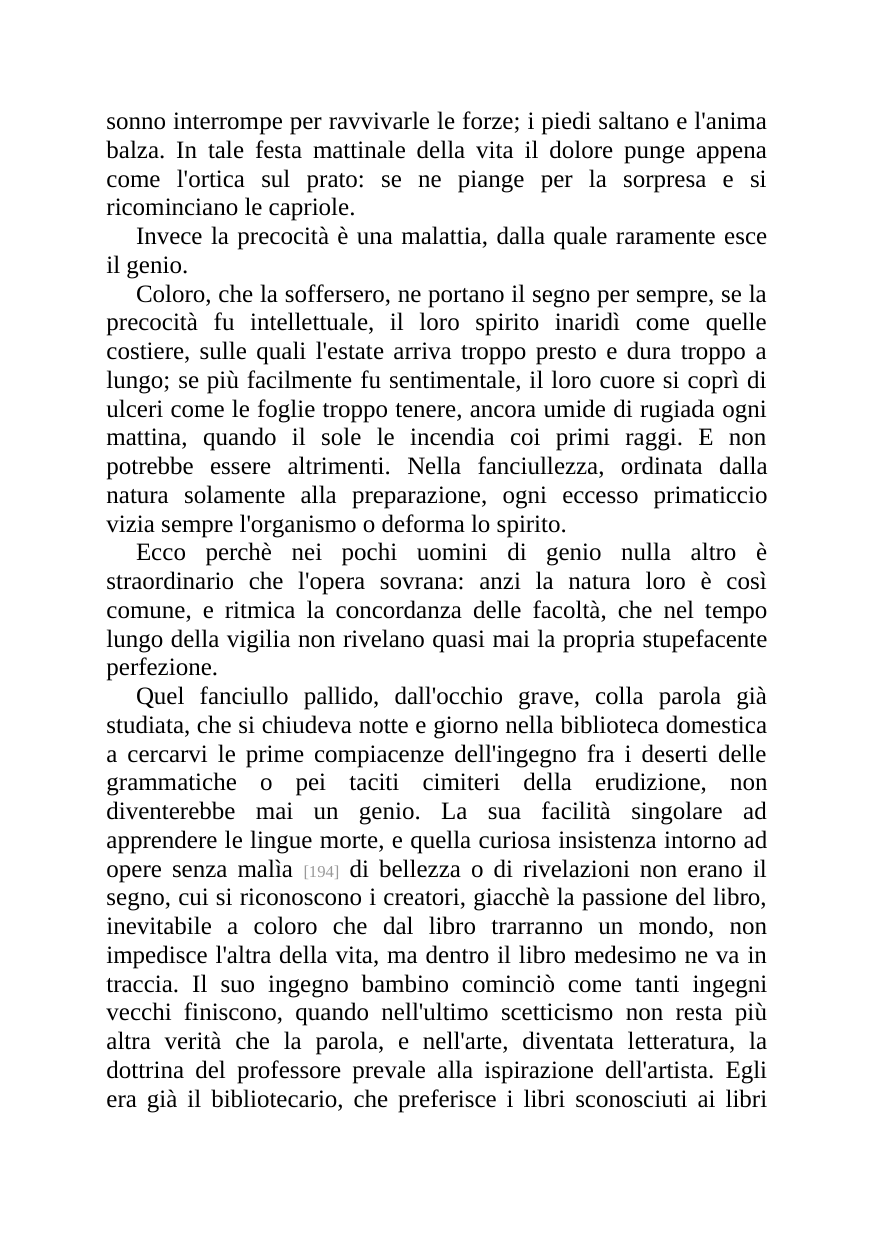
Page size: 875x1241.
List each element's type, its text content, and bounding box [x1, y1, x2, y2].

text Coloro, che la soffersero, ne portano il segno per sempre, se la precocità fu intellettuale, il loro spirito inaridì come quelle costiere, sulle quali l'estate arriva troppo presto e dura troppo a lungo; se più facilmente fu sentimentale, il loro cuore si coprì di ulceri come le foglie troppo tenere, ancora umide di rugiada ogni mattina, quando il sole le incendia coi primi raggi. E non potrebbe essere altrimenti. Nella fanciullezza, ordinata dalla natura solamente alla preparazione, ogni eccesso primaticcio vizia sempre l'organismo o deforma lo spirito. [106, 279, 768, 537]
text sonno interrompe per ravvivarle le forze; i piedi saltano e l'anima balza. In tale festa mattinale della vita il dolore punge appena come l'ortica sul prato: se ne piange per la sorpresa e si ricominciano le capriole. [106, 106, 768, 221]
text Invece la precocità è una malattia, dalla quale raramente esce il genio. [106, 221, 768, 279]
text Quel fanciullo pallido, dall'occhio grave, colla parola già studiata, che si chiudeva notte e giorno nella biblioteca domestica a cercarvi le prime compiacenze dell'ingegno fra i deserti delle grammatiche o pei taciti cimiteri della erudizione, non diventerebbe mai un genio. La sua facilità singolare ad apprendere le lingue morte, e quella curiosa insistenza intorno ad opere senza malìa [194] di bellezza o di rivelazioni non erano il segno, cui si riconoscono i creatori, giacchè la passione del libro, inevitabile a coloro che dal libro trarranno un mondo, non impedisce l'altra della vita, ma dentro il libro medesimo ne va in traccia. Il suo ingegno bambino cominciò come tanti ingegni vecchi finiscono, quando nell'ultimo scetticismo non resta più altra verità che la parola, e nell'arte, diventata letteratura, la dottrina del professore prevale alla ispirazione dell'artista. Egli era già il bibliotecario, che preferisce i libri sconosciuti ai libri [106, 681, 768, 1112]
text Ecco perchè nei pochi uomini di genio nulla altro è straordinario che l'opera sovrana: anzi la natura loro è così comune, e ritmica la concordanza delle facoltà, che nel tempo lungo della vigilia non rivelano quasi mai la propria stupefacente perfezione. [106, 537, 768, 681]
